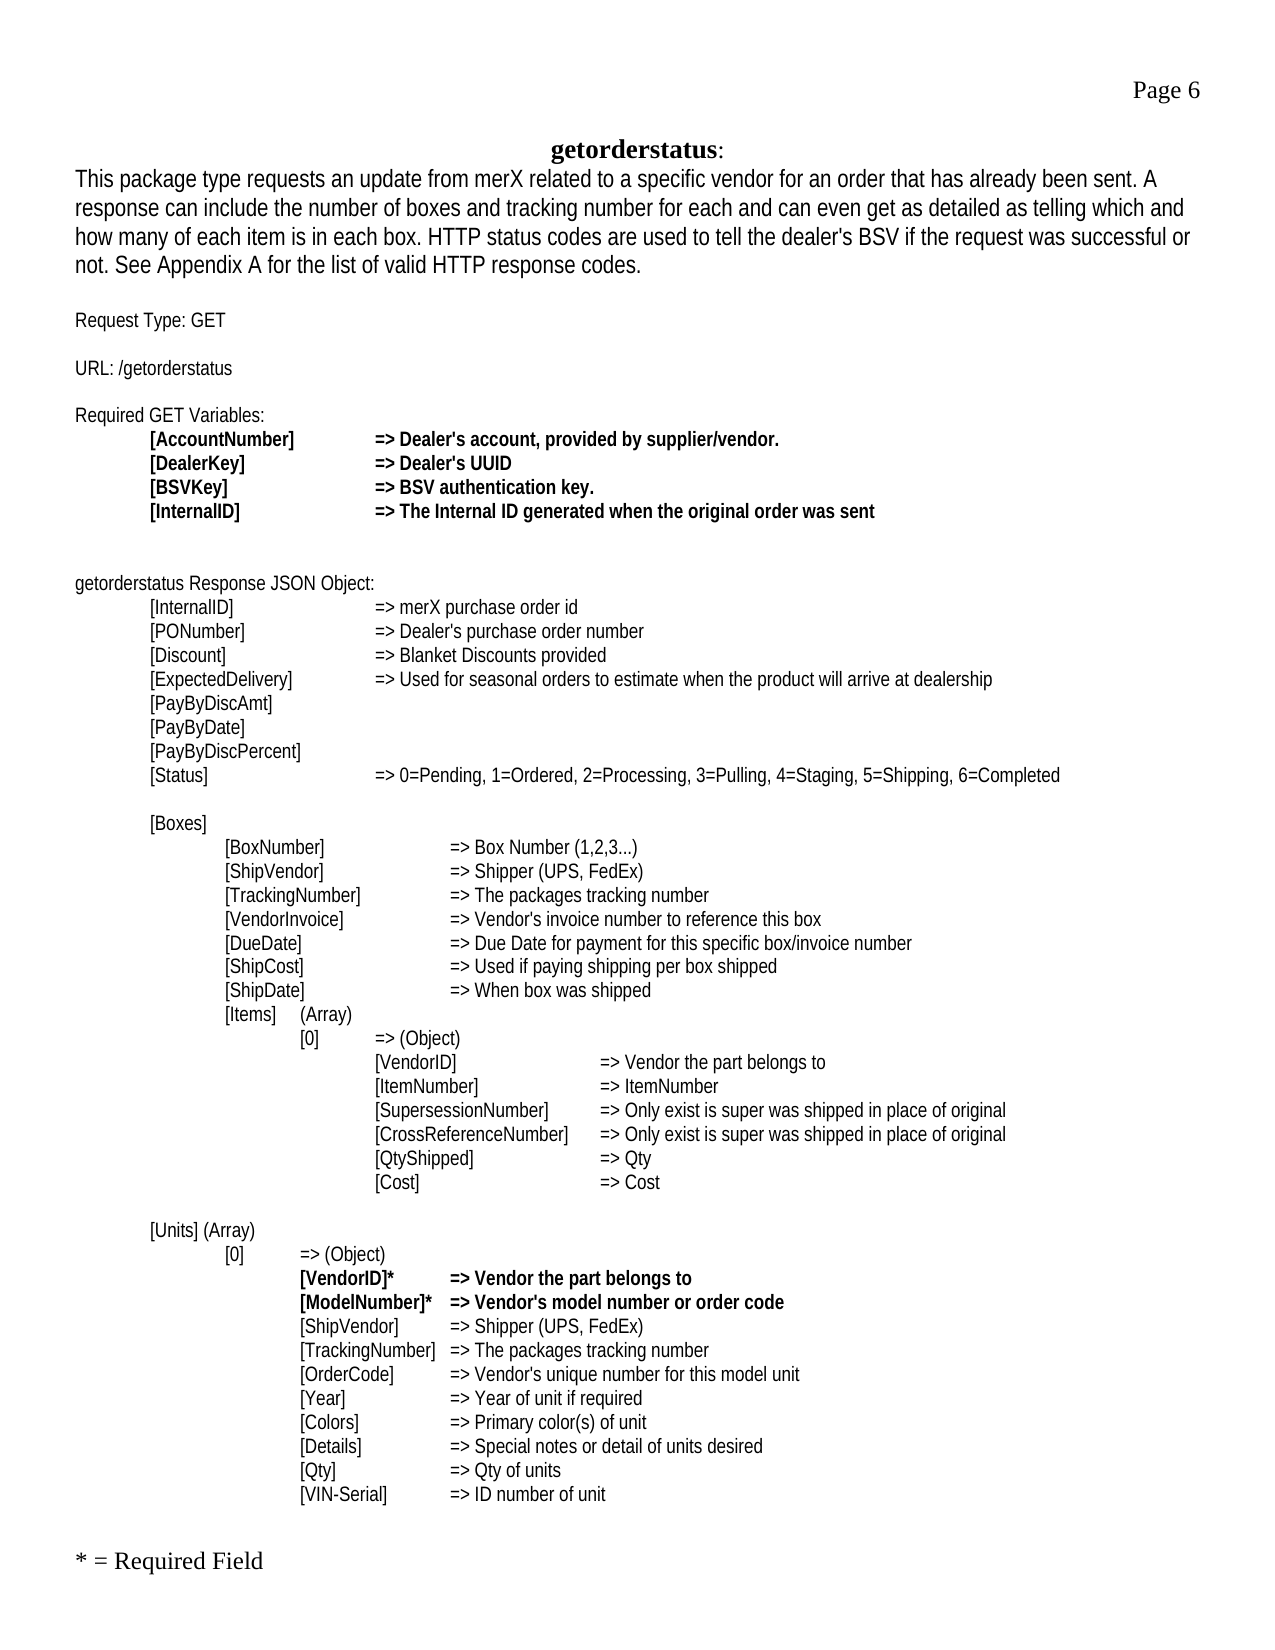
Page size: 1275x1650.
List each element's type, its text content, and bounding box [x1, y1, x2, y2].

text [DueDate] => Due Date for payment for this specific box/invoice number [75, 931, 1200, 954]
text [BoxNumber] => Box Number (1,2,3...) [75, 835, 1200, 859]
text [AccountNumber] => Dealer's account, provided by supplier/vendor. [75, 427, 1200, 451]
text [0] => (Object) [75, 1242, 1200, 1266]
text [PONumber] => Dealer's purchase order number [75, 619, 1200, 643]
text [Year] => Year of unit if required [75, 1386, 1200, 1410]
text getorderstatus: [75, 133, 1200, 164]
text [DealerKey] => Dealer's UUID [75, 451, 1200, 475]
text [ShipVendor] => Shipper (UPS, FedEx) [75, 859, 1200, 883]
text [ShipCost] => Used if paying shipping per box shipped [75, 954, 1200, 978]
text [CrossReferenceNumber] => Only exist is super was shipped in place of original [75, 1122, 1200, 1146]
text [ItemNumber] => ItemNumber [75, 1074, 1200, 1098]
text [BSVKey] => BSV authentication key. [75, 475, 1200, 499]
text [Units] (Array) [75, 1218, 1200, 1242]
text This package type requests an update from merX related to a specific vendor for an order that has already been sent. A response can include the number of boxes and tracking number for each and can even get as detailed as telling which and how many of each item is in each box. HTTP status codes are used to tell the dealer's BSV if the request was successful or not. See Appendix A for the list of valid HTTP response codes. [75, 164, 1200, 279]
text [Boxes] [75, 811, 1200, 835]
text [InternalID] => The Internal ID generated when the original order was sent [75, 499, 1200, 523]
text [ExpectedDelivery] => Used for seasonal orders to estimate when the product will arrive at dealership [75, 667, 1200, 691]
text URL: /getorderstatus [75, 356, 1200, 379]
text [Status] => 0=Pending, 1=Ordered, 2=Processing, 3=Pulling, 4=Staging, 5=Shipping, 6=Completed [75, 763, 1200, 787]
text [ShipVendor] => Shipper (UPS, FedEx) [75, 1314, 1200, 1338]
text getorderstatus Response JSON Object: [75, 571, 1200, 595]
text [Qty] => Qty of units [75, 1458, 1200, 1482]
text [Details] => Special notes or detail of units desired [75, 1434, 1200, 1458]
text [TrackingNumber] => The packages tracking number [75, 883, 1200, 907]
text [Items] (Array) [75, 1002, 1200, 1026]
text [VendorInvoice] => Vendor's invoice number to reference this box [75, 907, 1200, 931]
text [Colors] => Primary color(s) of unit [75, 1410, 1200, 1434]
text [0] => (Object) [75, 1026, 1200, 1050]
text [InternalID] => merX purchase order id [75, 595, 1200, 619]
text [VendorID]* => Vendor the part belongs to [75, 1266, 1200, 1290]
text [TrackingNumber] => The packages tracking number [75, 1338, 1200, 1362]
text [Cost] => Cost [75, 1170, 1200, 1194]
text [PayByDiscPercent] [75, 739, 1200, 763]
text [VendorID] => Vendor the part belongs to [75, 1050, 1200, 1074]
text Request Type: GET [75, 308, 1200, 332]
text [ShipDate] => When box was shipped [75, 978, 1200, 1002]
text [VIN-Serial] => ID number of unit [75, 1482, 1200, 1506]
text [PayByDate] [75, 715, 1200, 739]
text [ModelNumber]* => Vendor's model number or order code [75, 1290, 1200, 1314]
text [QtyShipped] => Qty [75, 1146, 1200, 1170]
text [SupersessionNumber] => Only exist is super was shipped in place of original [75, 1098, 1200, 1122]
text [Discount] => Blanket Discounts provided [75, 643, 1200, 667]
text Required GET Variables: [75, 403, 1200, 427]
text [PayByDiscAmt] [75, 691, 1200, 715]
text [OrderCode] => Vendor's unique number for this model unit [75, 1362, 1200, 1386]
